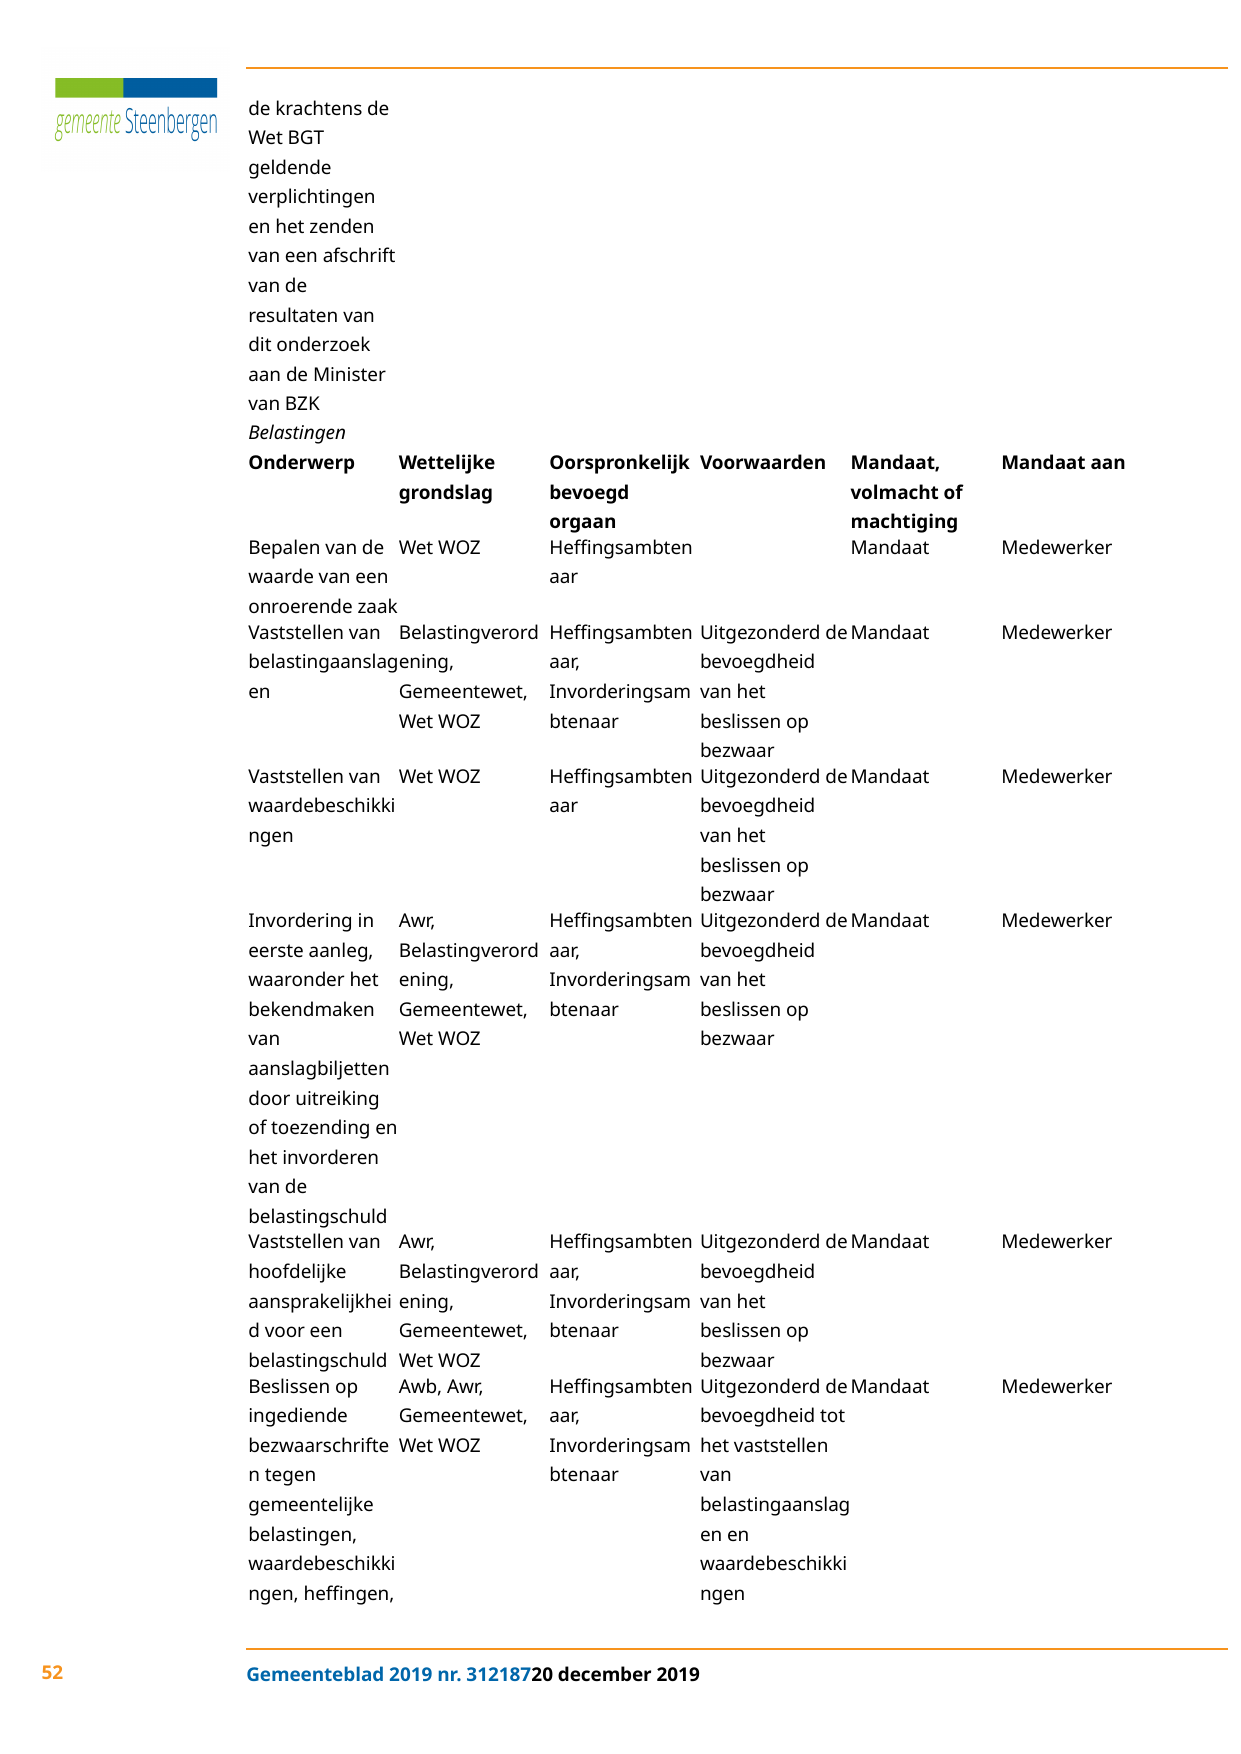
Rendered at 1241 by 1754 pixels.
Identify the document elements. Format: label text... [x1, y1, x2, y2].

table_cell Medewerker [1001, 907, 1152, 1229]
table_cell Heffingsambtenaar [549, 763, 700, 907]
table_header Voorwaarden [700, 449, 850, 534]
table_cell Uitgezonderd de bevoegdheid van het beslissen op bezwaar [700, 1229, 850, 1373]
table_cell Mandaat [850, 1229, 1001, 1373]
table_cell Beslissen op ingediende bezwaarschriften tegen gemeentelijke belastingen, waardebeschikkingen, heffingen, [248, 1373, 398, 1606]
table_header Mandaat aan [1001, 449, 1152, 534]
table_header Wettelijke grondslag [399, 449, 549, 534]
table_cell [700, 95, 850, 416]
table_cell Mandaat [850, 1373, 1001, 1606]
table_cell [399, 95, 549, 416]
table_header Oorspronkelijk bevoegd orgaan [549, 449, 700, 534]
table_cell Vaststellen van waardebeschikkingen [248, 763, 398, 907]
table_cell Bepalen van de waarde van een onroerende zaak [248, 534, 398, 619]
table_cell Awr, Belastingverordening, Gemeentewet, Wet WOZ [399, 907, 549, 1229]
table_cell [850, 95, 1001, 416]
table_cell [549, 95, 700, 416]
table_cell Invordering in eerste aanleg, waaronder het bekendmaken van aanslagbiljetten door uitreiking of toezending en het invorderen van de belastingschuld [248, 907, 398, 1229]
table_cell Mandaat [850, 763, 1001, 907]
table_cell de krachtens de Wet BGT geldende verplichtingen en het zenden van een afschrift van de resultaten van dit onderzoek aan de Minister van BZK [248, 95, 398, 416]
table_cell Medewerker [1001, 534, 1152, 619]
table_cell Vaststellen van hoofdelijke aansprakelijkheid voor een belastingschuld [248, 1229, 398, 1373]
table_cell Medewerker [1001, 1373, 1152, 1606]
table_cell Medewerker [1001, 619, 1152, 763]
table_cell Uitgezonderd de bevoegdheid van het beslissen op bezwaar [700, 619, 850, 763]
table_cell Heffingsambtenaar, Invorderingsambtenaar [549, 1373, 700, 1606]
table_cell Heffingsambtenaar [549, 534, 700, 619]
table_cell Heffingsambtenaar, Invorderingsambtenaar [549, 619, 700, 763]
table_cell Wet WOZ [399, 534, 549, 619]
table_header Mandaat, volmacht of machtiging [850, 449, 1001, 534]
table_cell Mandaat [850, 907, 1001, 1229]
table_cell Awr, Belastingverordening, Gemeentewet, Wet WOZ [399, 1229, 549, 1373]
table_cell Heffingsambtenaar, Invorderingsambtenaar [549, 1229, 700, 1373]
table_cell Uitgezonderd de bevoegdheid van het beslissen op bezwaar [700, 907, 850, 1229]
table_cell Uitgezonderd de bevoegdheid van het beslissen op bezwaar [700, 763, 850, 907]
table_cell [1001, 95, 1152, 416]
table_cell Medewerker [1001, 1229, 1152, 1373]
table_cell Medewerker [1001, 763, 1152, 907]
table_cell Heffingsambtenaar, Invorderingsambtenaar [549, 907, 700, 1229]
text Belastingen [248, 419, 1152, 445]
table_cell Vaststellen van belastingaanslagen [248, 619, 398, 763]
table_cell Belastingverordening, Gemeentewet, Wet WOZ [399, 619, 549, 763]
table_cell Mandaat [850, 534, 1001, 619]
picture [41, 47, 231, 172]
table_cell Mandaat [850, 619, 1001, 763]
table_cell [700, 534, 850, 619]
table_cell Awb, Awr, Gemeentewet, Wet WOZ [399, 1373, 549, 1606]
table_cell Wet WOZ [399, 763, 549, 907]
table_cell Uitgezonderd de bevoegdheid tot het vaststellen van belastingaanslagen en waardebeschikkingen [700, 1373, 850, 1606]
table_header Onderwerp [248, 449, 398, 534]
